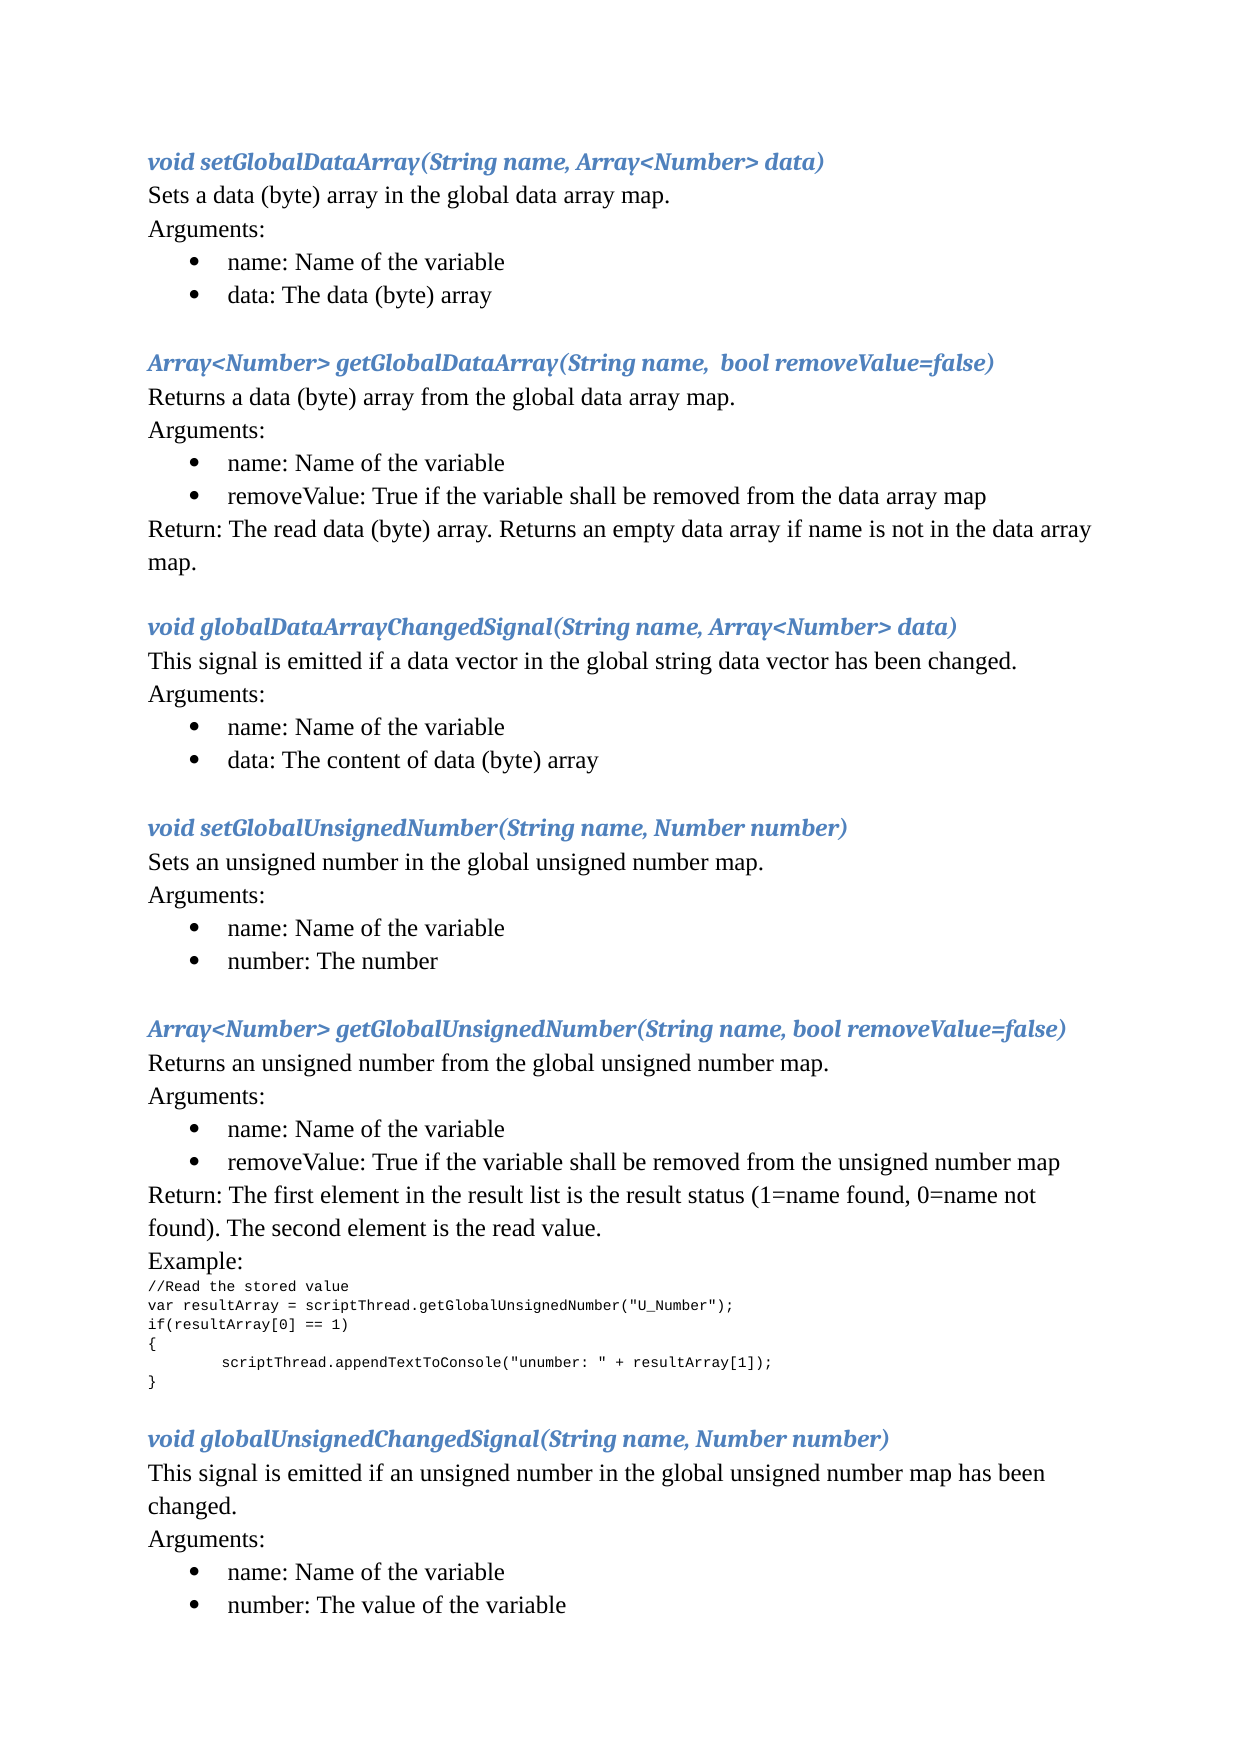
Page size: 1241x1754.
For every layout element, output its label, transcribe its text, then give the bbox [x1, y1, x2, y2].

list scriptThread.appendTextToConsole("unumber: " + resultArray[1]); [148, 1355, 1093, 1371]
text Arguments: [148, 679, 1093, 708]
list number: The number [190, 946, 1093, 975]
text Sets a data (byte) array in the global data array map. [148, 181, 1093, 209]
subtitle void setGlobalUnsignedNumber(String name, Number number) [148, 814, 1093, 843]
list removeValue: True if the variable shall be removed from the unsigned number map [190, 1147, 1093, 1176]
subtitle Array<Number> getGlobalDataArray(String name, bool removeValue=false) [148, 349, 1093, 377]
text Returns a data (byte) array from the global data array map. [148, 382, 1093, 410]
list { [148, 1336, 1093, 1352]
list Example: [148, 1246, 1093, 1275]
list //Read the stored value [148, 1279, 1093, 1296]
list Return: The read data (byte) array. Returns an empty data array if name is not in the data array map. [148, 514, 1093, 576]
list removeValue: True if the variable shall be removed from the data array map [190, 481, 1093, 509]
text Arguments: [148, 1081, 1093, 1110]
list name: Name of the variable [190, 712, 1093, 741]
list } [148, 1374, 1093, 1390]
text Arguments: [148, 415, 1093, 443]
list data: The data (byte) array [190, 280, 1093, 308]
list name: Name of the variable [190, 913, 1093, 942]
text This signal is emitted if a data vector in the global string data vector has been changed. [148, 646, 1093, 674]
list data: The content of data (byte) array [190, 745, 1093, 774]
text Arguments: [148, 1524, 1093, 1553]
list name: Name of the variable [190, 1114, 1093, 1143]
text Sets an unsigned number in the global unsigned number map. [148, 847, 1093, 876]
list var resultArray = scriptThread.getGlobalUnsignedNumber("U_Number"); [148, 1298, 1093, 1314]
list name: Name of the variable [190, 1557, 1093, 1586]
list name: Name of the variable [190, 448, 1093, 476]
list number: The value of the variable [190, 1590, 1093, 1619]
text Returns an unsigned number from the global unsigned number map. [148, 1048, 1093, 1077]
text This signal is emitted if an unsigned number in the global unsigned number map has been changed. [148, 1458, 1093, 1520]
subtitle void globalDataArrayChangedSignal(String name, Array<Number> data) [148, 613, 1093, 642]
subtitle void globalUnsignedChangedSignal(String name, Number number) [148, 1425, 1093, 1454]
list name: Name of the variable [190, 247, 1093, 275]
text Arguments: [148, 214, 1093, 242]
subtitle void setGlobalDataArray(String name, Array<Number> data) [148, 148, 1093, 176]
list Return: The first element in the result list is the result status (1=name found, 0=name not found). The second element is the read value. [148, 1180, 1093, 1242]
subtitle Array<Number> getGlobalUnsignedNumber(String name, bool removeValue=false) [148, 1015, 1093, 1044]
text Arguments: [148, 880, 1093, 909]
list if(resultArray[0] == 1) [148, 1317, 1093, 1333]
